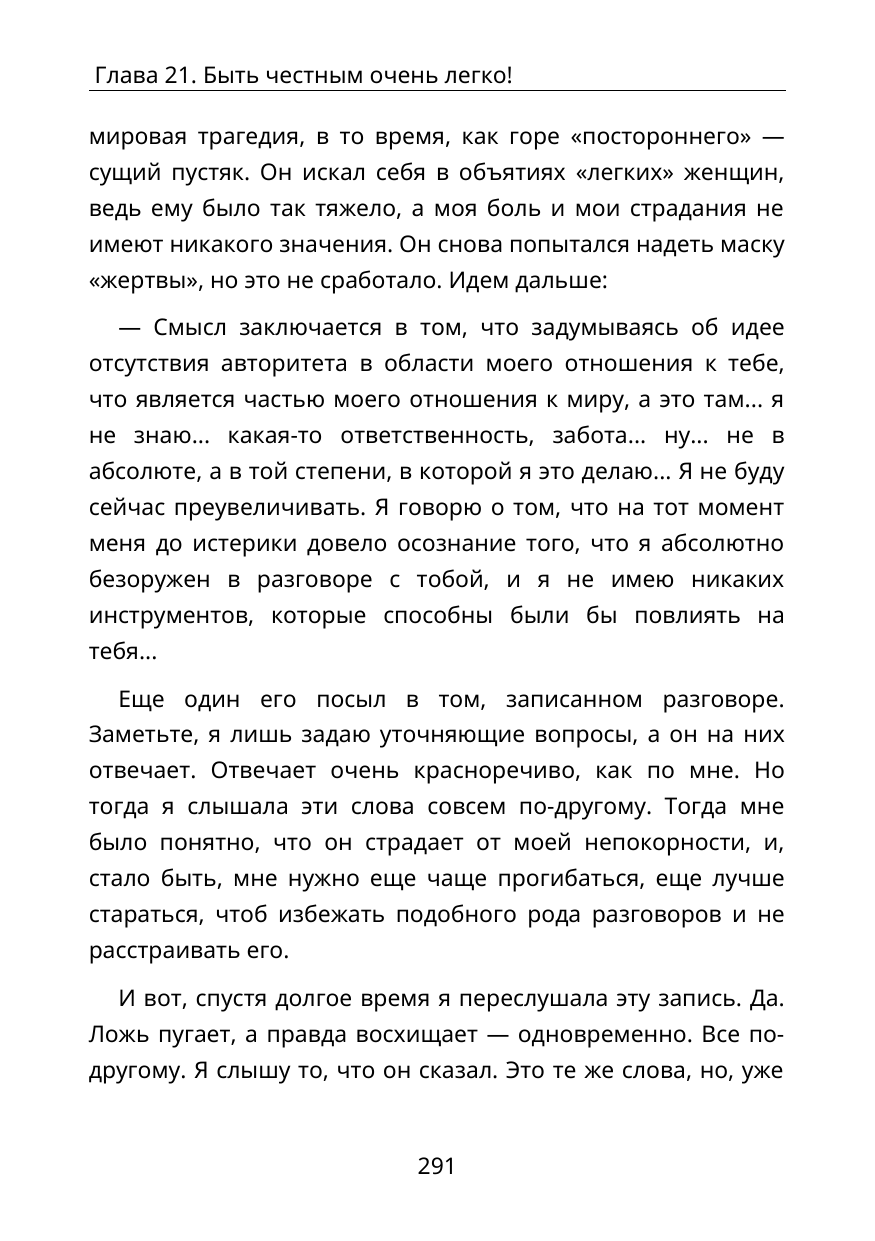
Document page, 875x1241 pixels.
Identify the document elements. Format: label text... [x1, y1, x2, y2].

text И вот, спустя долгое время я переслушала эту запись. Да. Ложь пугает, а правда восхищает — одновременно. Все по-другому. Я слышу то, что он сказал. Это те же слова, но, уже [88, 982, 786, 1085]
text Еще один его посыл в том, записанном разговоре. Заметьте, я лишь задаю уточняющие вопросы, а он на них отвечает. Отвечает очень красноречиво, как по мне. Но тогда я слышала эти слова совсем по-другому. Тогда мне было понятно, что он страдает от моей непокорности, и, стало быть, мне нужно еще чаще прогибаться, еще лучше стараться, чтоб избежать подобного рода разговоров и не расстраивать его. [88, 682, 786, 965]
text — Смысл заключается в том, что задумываясь об идее отсутствия авторитета в области моего отношения к тебе, что является частью моего отношения к миру, а это там... я не знаю... какая-то ответственность, забота... ну... не в абсолюте, а в той степени, в которой я это делаю... Я не буду сейчас преувеличивать. Я говорю о том, что на тот момент меня до истерики довело осознание того, что я абсолютно безоружен в разговоре с тобой, и я не имею никаких инструментов, которые способны были бы повлиять на тебя... [88, 311, 786, 666]
text мировая трагедия, в то время, как горе «постороннего» — сущий пустяк. Он искал себя в объятиях «легких» женщин, ведь ему было так тяжело, а моя боль и мои страдания не имеют никакого значения. Он снова попытался надеть маску «жертвы», но это не сработало. Идем дальше: [88, 120, 786, 295]
